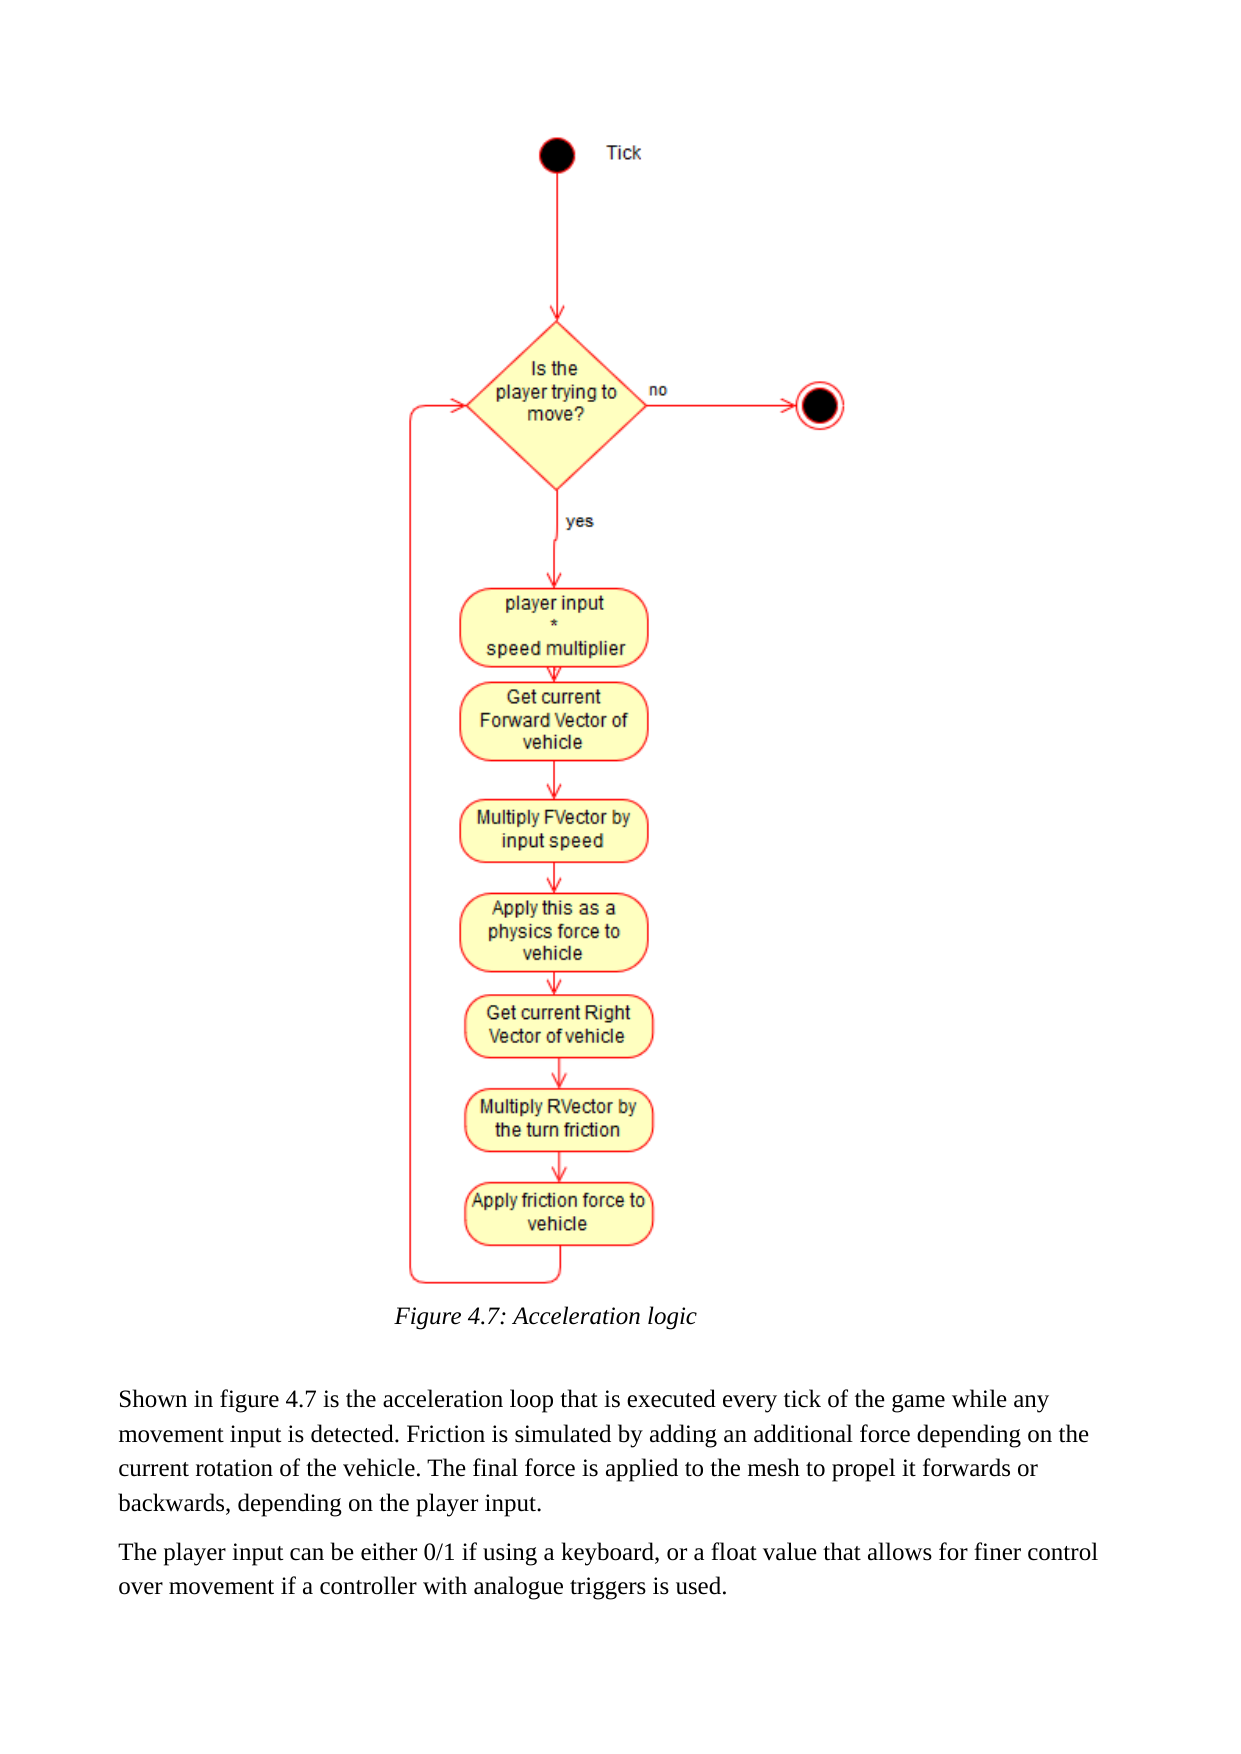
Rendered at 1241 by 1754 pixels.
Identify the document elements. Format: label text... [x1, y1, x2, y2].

text The player input can be either 0/1 if using a keyboard, or a float value that allows for finer control over movement if a controller with analogue triggers is used. [118, 1537, 1122, 1600]
text Figure 4.7: Acceleration logic [394, 1301, 846, 1330]
text Shown in figure 4.7 is the acceleration loop that is executed every tick of the game while any movement input is detected. Friction is simulated by adding an additional force depending on the current rotation of the vehicle. The final force is applied to the mesh to propel it forwards or backwards, depending on the player input. [118, 1384, 1122, 1517]
